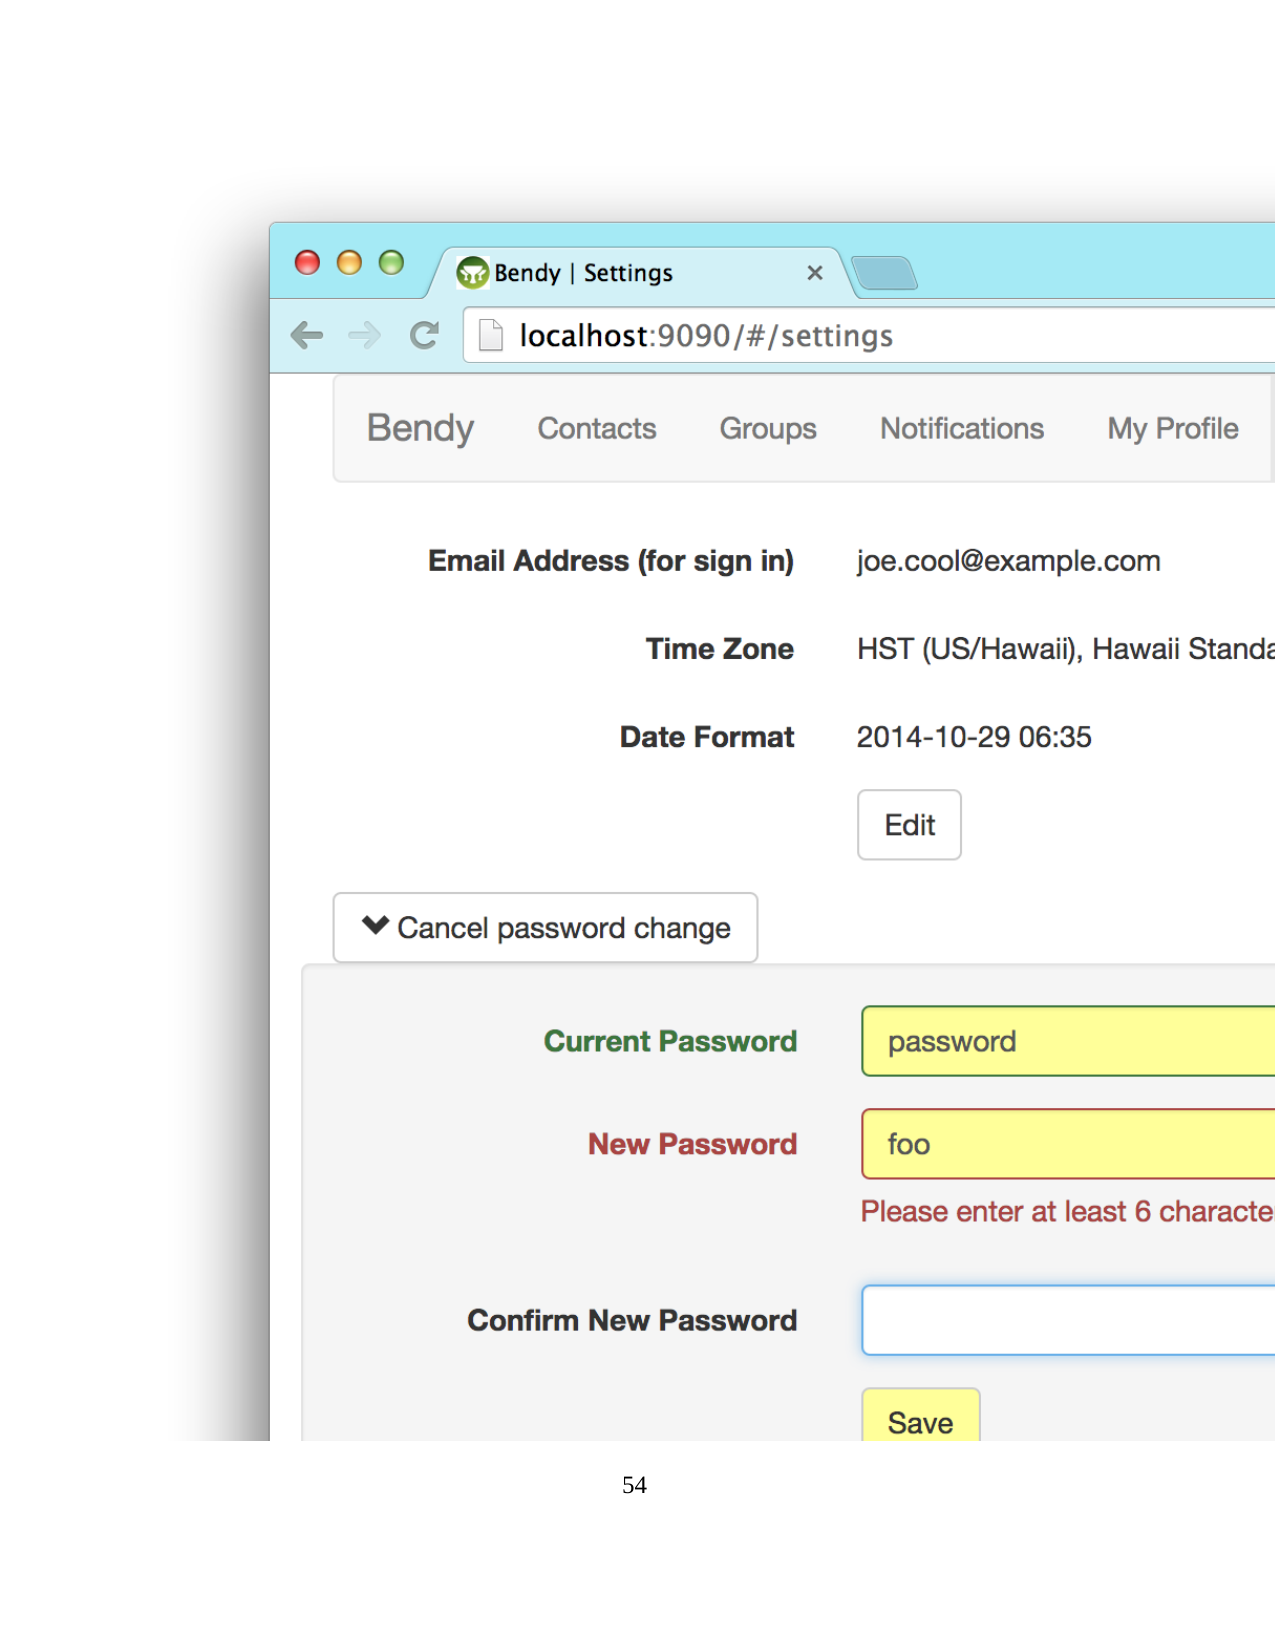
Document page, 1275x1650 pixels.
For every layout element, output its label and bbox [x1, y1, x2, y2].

picture [150, 150, 1275, 1441]
